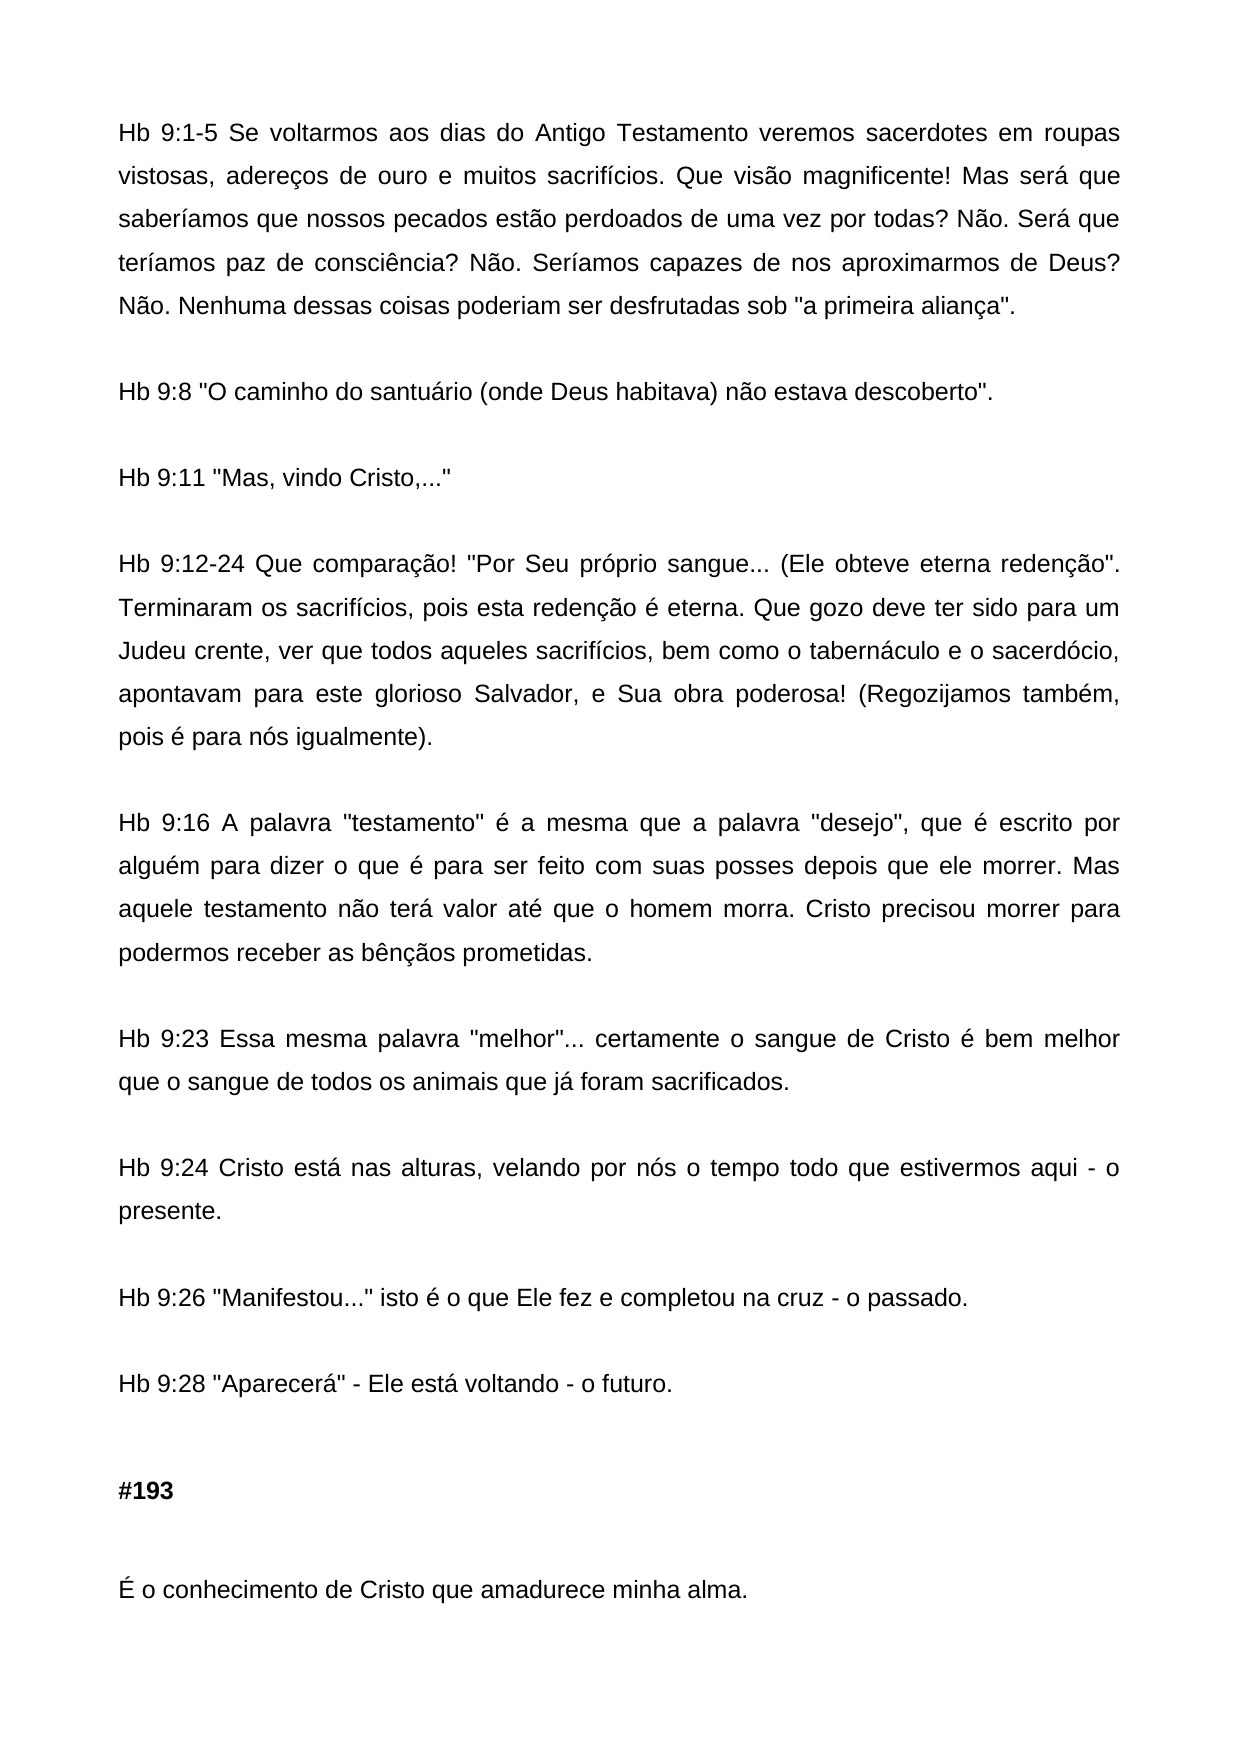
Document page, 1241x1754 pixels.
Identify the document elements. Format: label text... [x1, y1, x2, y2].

text Hb 9:26 "Manifestou..." isto é o que Ele fez e completou na cruz - o passado. [118, 1282, 1122, 1311]
text Hb 9:24 Cristo está nas alturas, velando por nós o tempo todo que estivermos aqui - o presente. [118, 1153, 1122, 1225]
text É o conhecimento de Cristo que amadurece minha alma. [118, 1574, 1122, 1603]
text Hb 9:23 Essa mesma palavra "melhor"... certamente o sangue de Cristo é bem melhor que o sangue de todos os animais que já foram sacrificados. [118, 1024, 1122, 1096]
text Hb 9:11 "Mas, vindo Cristo,..." [118, 463, 1122, 492]
text Hb 9:12-24 Que comparação! "Por Seu próprio sangue... (Ele obteve eterna redenção". Terminaram os sacrifícios, pois esta redenção é eterna. Que gozo deve ter sido para um Judeu crente, ver que todos aqueles sacrifícios, bem como o tabernáculo e o sacerdócio, apontavam para este glorioso Salvador, e Sua obra poderosa! (Regozijamos também, pois é para nós igualmente). [118, 549, 1122, 751]
text Hb 9:16 A palavra "testamento" é a mesma que a palavra "desejo", que é escrito por alguém para dizer o que é para ser feito com suas posses depois que ele morrer. Mas aquele testamento não terá valor até que o homem morra. Cristo precisou morrer para podermos receber as bênçãos prometidas. [118, 808, 1122, 966]
text Hb 9:8 "O caminho do santuário (onde Deus habitava) não estava descoberto". [118, 377, 1122, 406]
text Hb 9:28 "Aparecerá" - Ele está voltando - o futuro. [118, 1369, 1122, 1397]
text Hb 9:1-5 Se voltarmos aos dias do Antigo Testamento veremos sacerdotes em roupas vistosas, adereços de ouro e muitos sacrifícios. Que visão magnificente! Mas será que saberíamos que nossos pecados estão perdoados de uma vez por todas? Não. Será que teríamos paz de consciência? Não. Seríamos capazes de nos aproximarmos de Deus? Não. Nenhuma dessas coisas poderiam ser desfrutadas sob "a primeira aliança". [118, 118, 1122, 319]
subtitle #193 [118, 1476, 1122, 1504]
